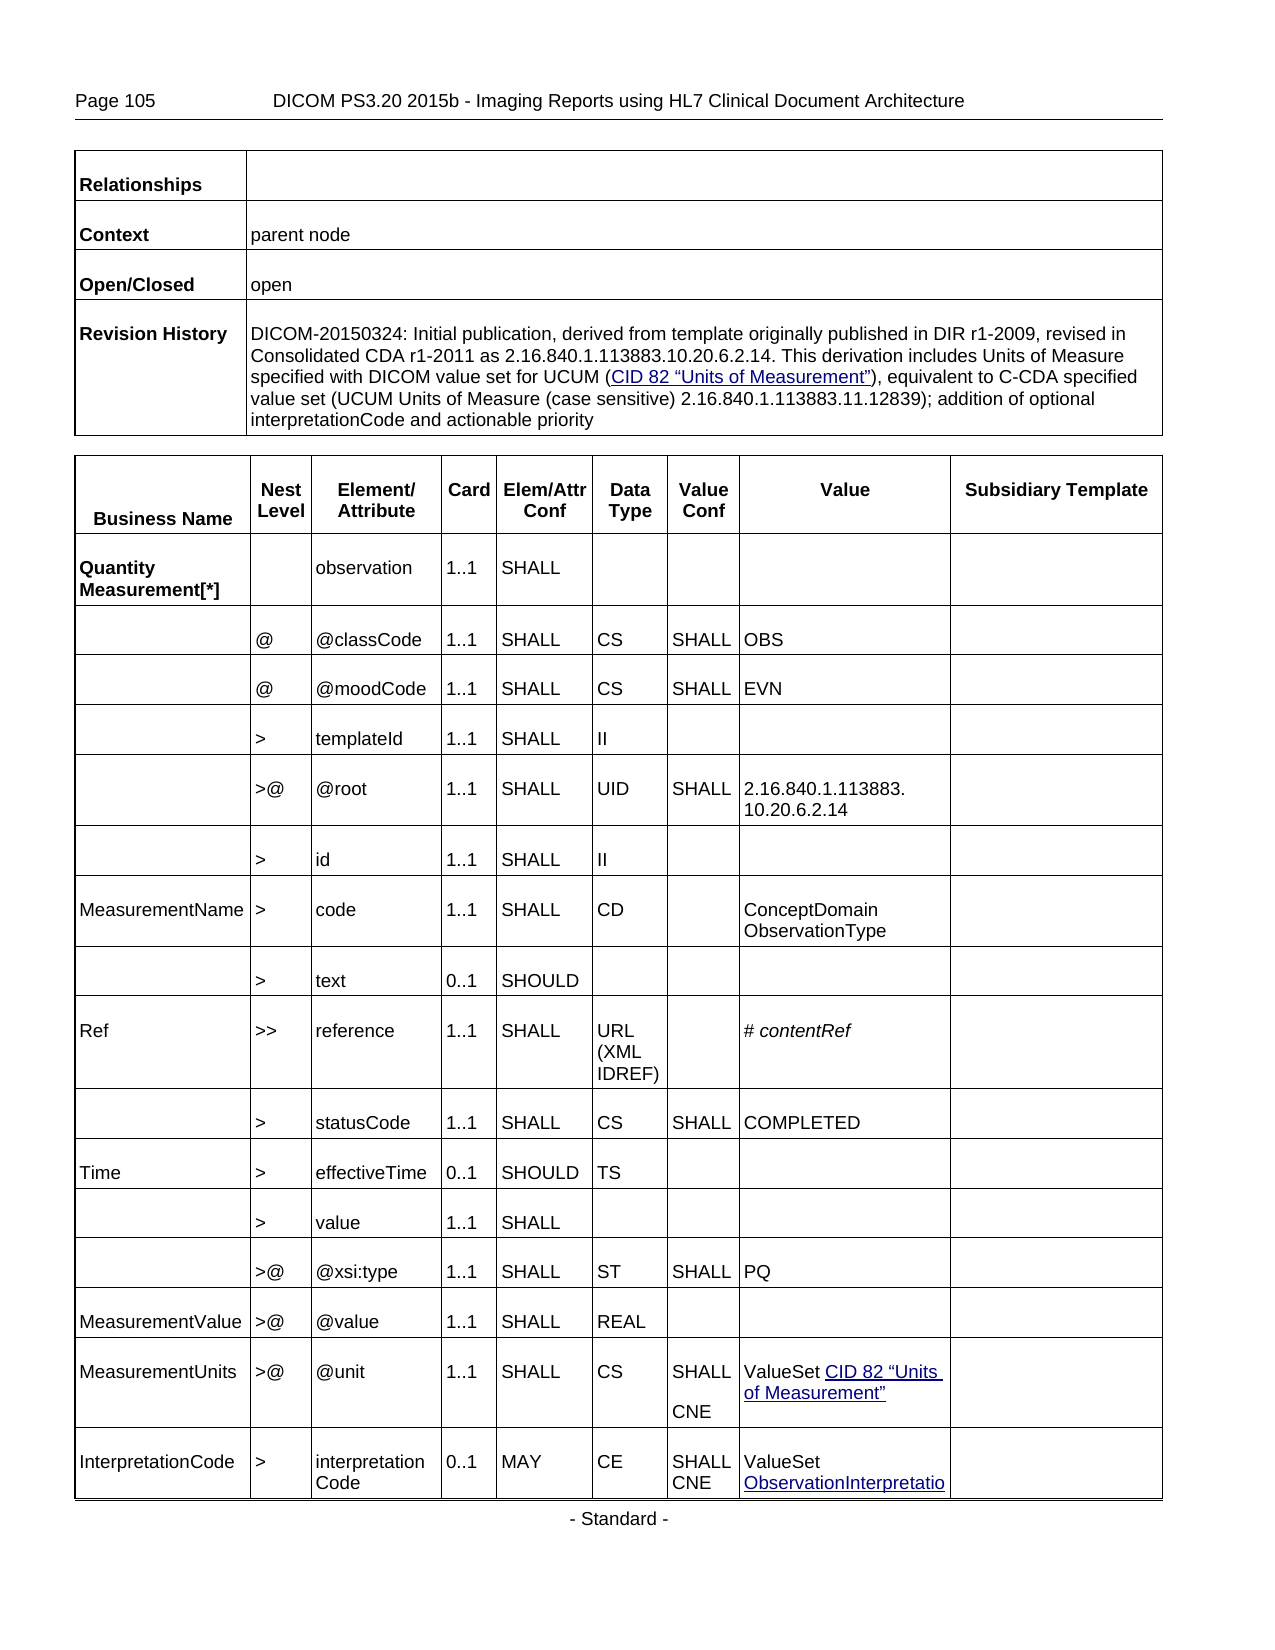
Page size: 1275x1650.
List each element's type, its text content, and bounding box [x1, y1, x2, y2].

table_cell UID [593, 755, 667, 825]
table_cell @xsi:type [312, 1238, 441, 1287]
table_cell [76, 1238, 250, 1287]
table_cell [951, 1189, 1162, 1237]
table_cell [951, 1338, 1162, 1427]
table_cell 1..1 [442, 1288, 496, 1337]
table_cell 1..1 [442, 1238, 496, 1287]
table_cell id [312, 826, 441, 874]
table_cell open [247, 250, 1162, 299]
table_cell Ref [76, 996, 250, 1088]
table_cell effective​Time [312, 1139, 441, 1188]
table_cell [247, 151, 1162, 200]
table_cell [740, 826, 950, 874]
table_cell II [593, 705, 667, 753]
table_cell [951, 606, 1162, 654]
table_cell SHALL [497, 1338, 592, 1427]
table_cell code [312, 876, 441, 946]
table_cell SHALL [497, 606, 592, 654]
table_cell 1..1 [442, 534, 496, 604]
table_cell [251, 534, 311, 604]
table_cell @root [312, 755, 441, 825]
table_cell reference [312, 996, 441, 1088]
table_cell [668, 1288, 739, 1337]
table_cell [76, 755, 250, 825]
table_cell SHALL [497, 1238, 592, 1287]
table_cell SHALL [668, 606, 739, 654]
table_cell SHALL CNE [668, 1428, 739, 1498]
table_header Subsidiary Template [951, 456, 1162, 533]
table_cell [76, 826, 250, 874]
table_cell Measurement​Value [76, 1288, 250, 1337]
table_cell PQ [740, 1238, 950, 1287]
table_cell [593, 1189, 667, 1237]
table_cell [951, 534, 1162, 604]
table_cell > [251, 1428, 311, 1498]
table_cell 1..1 [442, 826, 496, 874]
table_cell 1..1 [442, 655, 496, 704]
table_cell [668, 1189, 739, 1237]
table_cell [668, 705, 739, 753]
table_cell SHALL [668, 1238, 739, 1287]
table_header Card [442, 456, 496, 533]
table_cell text [312, 947, 441, 995]
table_cell 1..1 [442, 1338, 496, 1427]
table_cell SHALL [497, 655, 592, 704]
table_cell > [251, 1189, 311, 1237]
table_cell 1..1 [442, 755, 496, 825]
table_cell 1..1 [442, 876, 496, 946]
table_cell Revision History [76, 300, 246, 435]
table_cell 0..1 [442, 1139, 496, 1188]
table_cell Measurement​Name [76, 876, 250, 946]
table_cell [951, 1139, 1162, 1188]
table_cell >> [251, 996, 311, 1088]
table_cell [76, 947, 250, 995]
table_cell URL (XML IDREF) [593, 996, 667, 1088]
table_cell SHOULD [497, 947, 592, 995]
table_cell CE [593, 1428, 667, 1498]
table_cell parent node [247, 201, 1162, 249]
table_cell [76, 655, 250, 704]
table_cell template​Id [312, 705, 441, 753]
table_cell CS [593, 1338, 667, 1427]
table_cell SHALL [668, 755, 739, 825]
table_cell >@ [251, 1288, 311, 1337]
table_header Business Name [76, 456, 250, 533]
table_cell COMPLETED [740, 1089, 950, 1138]
table_cell [740, 1189, 950, 1237]
table_cell @ [251, 655, 311, 704]
table_cell Measurement​Units [76, 1338, 250, 1427]
table_cell CS [593, 606, 667, 654]
table_cell SHALL [497, 1089, 592, 1138]
table_cell @ [251, 606, 311, 654]
table_cell TS [593, 1139, 667, 1188]
table_cell [951, 755, 1162, 825]
table_cell SHALL [668, 1089, 739, 1138]
table_cell > [251, 947, 311, 995]
table_cell observation [312, 534, 441, 604]
table_cell [951, 1288, 1162, 1337]
table_cell [951, 705, 1162, 753]
table_cell status​Code [312, 1089, 441, 1138]
table_cell 1..1 [442, 1089, 496, 1138]
table_cell @value [312, 1288, 441, 1337]
table_cell [740, 1288, 950, 1337]
table_cell [740, 534, 950, 604]
table_header Elem/Attr Conf [497, 456, 592, 533]
table_cell SHALL [497, 876, 592, 946]
table_cell 1..1 [442, 606, 496, 654]
table_cell [593, 947, 667, 995]
table_cell [951, 826, 1162, 874]
table_cell @moodCode [312, 655, 441, 704]
table_cell Concept​Domain ObservationType [740, 876, 950, 946]
table_cell [668, 826, 739, 874]
table_cell Context [76, 201, 246, 249]
table_cell [740, 947, 950, 995]
table_cell @unit [312, 1338, 441, 1427]
table_cell # content​Ref [740, 996, 950, 1088]
table_cell SHALL [497, 534, 592, 604]
table_cell 2.16.840.1.113883.​10.20.6.2.14 [740, 755, 950, 825]
table_cell [740, 1139, 950, 1188]
table_cell value [312, 1189, 441, 1237]
table_cell ValueSet CID 82 “Units of Measurement” [740, 1338, 950, 1427]
table_cell > [251, 876, 311, 946]
table_cell EVN [740, 655, 950, 704]
table_cell II [593, 826, 667, 874]
table_cell MAY [497, 1428, 592, 1498]
table_cell [951, 876, 1162, 946]
table_cell SHALL [497, 826, 592, 874]
table_cell [951, 996, 1162, 1088]
table_cell > [251, 1089, 311, 1138]
table_cell [668, 947, 739, 995]
table_cell @classCode [312, 606, 441, 654]
table_cell SHALL [668, 655, 739, 704]
table_cell Quantity​Measurement[*] [76, 534, 250, 604]
table_cell [668, 876, 739, 946]
table_header Element/​Attribute [312, 456, 441, 533]
table_cell SHALL [497, 705, 592, 753]
table_cell [668, 996, 739, 1088]
table_header Value Conf [668, 456, 739, 533]
table_cell CS [593, 655, 667, 704]
table_cell CS [593, 1089, 667, 1138]
table_cell 1..1 [442, 1189, 496, 1237]
table_cell [951, 1089, 1162, 1138]
table_cell [951, 1428, 1162, 1498]
table_cell [76, 606, 250, 654]
table_cell SHALL [497, 1189, 592, 1237]
table_cell Relationships [76, 151, 246, 200]
table_cell [740, 705, 950, 753]
table_header Value [740, 456, 950, 533]
table_cell SHOULD [497, 1139, 592, 1188]
table_cell >@ [251, 1238, 311, 1287]
table_cell interpretation​Code [312, 1428, 441, 1498]
table_cell [951, 655, 1162, 704]
table_cell DICOM-20150324: Initial publication, derived from template originally published in DIR r1-2009, revised in Consolidated CDA r1-2011 as 2.16.840.1.113883.10.20.6.2.14. This derivation includes Units of Measure specified with DICOM value set for UCUM (CID 82 “Units of Measurement”), equivalent to C-CDA specified value set (UCUM Units of Measure (case sensitive) 2.16.840.1.113883.11.12839); addition of optional interpretationCode and actionable priority [247, 300, 1162, 435]
table_cell 0..1 [442, 947, 496, 995]
table_cell [593, 534, 667, 604]
table_cell SHALL [497, 996, 592, 1088]
table_cell SHALL [497, 1288, 592, 1337]
table_cell [76, 705, 250, 753]
table_cell 1..1 [442, 705, 496, 753]
table_cell 1..1 [442, 996, 496, 1088]
table_cell 0..1 [442, 1428, 496, 1498]
table_cell [951, 947, 1162, 995]
table_cell > [251, 1139, 311, 1188]
table_cell Interpretation​Code [76, 1428, 250, 1498]
table_cell Time [76, 1139, 250, 1188]
table_cell ST [593, 1238, 667, 1287]
table_cell > [251, 826, 311, 874]
table_cell OBS [740, 606, 950, 654]
table_cell Open/Closed [76, 250, 246, 299]
table_header Data Type [593, 456, 667, 533]
table_cell CD [593, 876, 667, 946]
table_cell [76, 1189, 250, 1237]
table_cell REAL [593, 1288, 667, 1337]
table_cell [951, 1238, 1162, 1287]
table_cell >@ [251, 1338, 311, 1427]
table_cell [668, 1139, 739, 1188]
table_cell SHALL [497, 755, 592, 825]
table_cell [76, 1089, 250, 1138]
table_cell > [251, 705, 311, 753]
table_cell SHALL CNE [668, 1338, 739, 1427]
table_header Nest Level [251, 456, 311, 533]
table_cell [668, 534, 739, 604]
table_cell ValueSet ObservationInterpretatio [740, 1428, 950, 1498]
table_cell >@ [251, 755, 311, 825]
